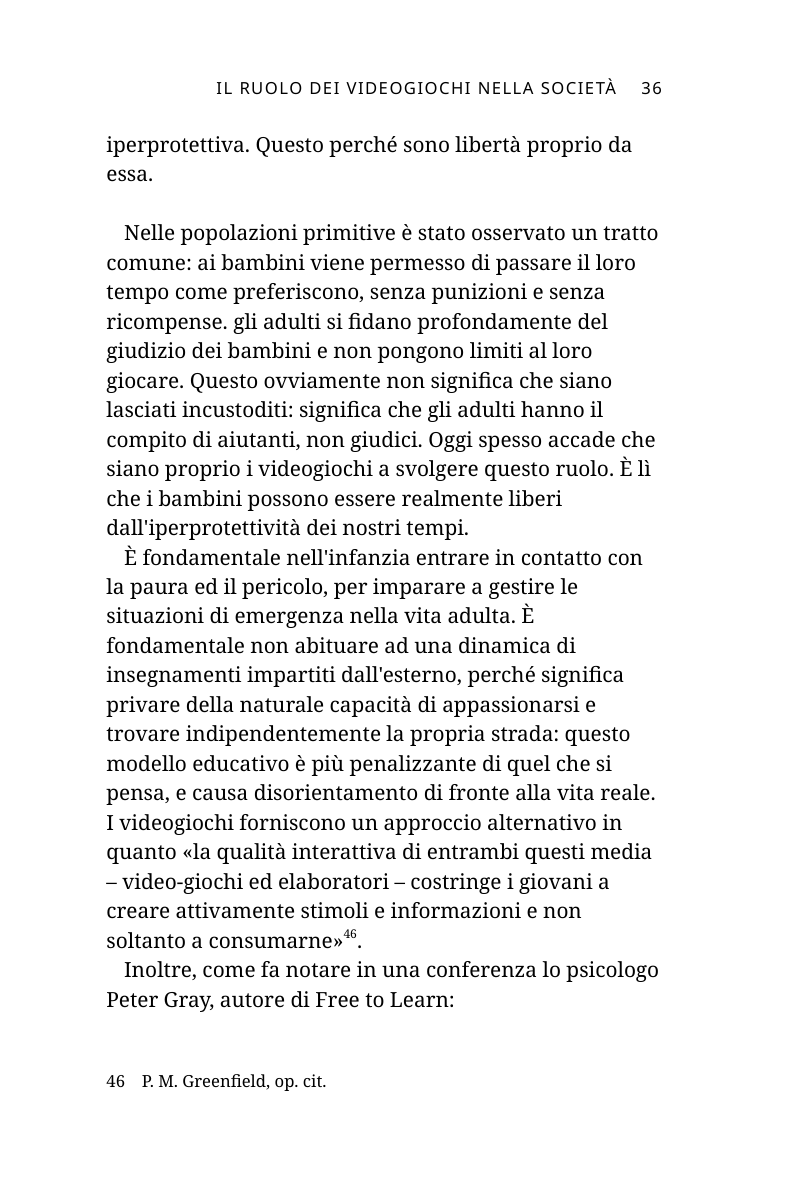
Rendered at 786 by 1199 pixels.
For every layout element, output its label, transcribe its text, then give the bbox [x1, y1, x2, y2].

text iperprotettiva. Questo perché sono libertà proprio da essa. [106, 129, 661, 188]
text Inoltre, come fa notare in una conferenza lo psicologo Peter Gray, autore di Free to Learn: [106, 954, 661, 1013]
text Nelle popolazioni primitive è stato osservato un tratto comune: ai bambini viene permesso di passare il loro tempo come preferiscono, senza punizioni e senza ricompense. gli adulti si fidano profondamente del giudizio dei bambini e non pongono limiti al loro giocare. Questo ovviamente non significa che siano lasciati incustoditi: significa che gli adulti hanno il compito di aiutanti, non giudici. Oggi spesso accade che siano proprio i videogiochi a svolgere questo ruolo. È lì che i bambini possono essere realmente liberi dall'iperprotettività dei nostri tempi. [106, 217, 661, 542]
text È fondamentale nell'infanzia entrare in contatto con la paura ed il pericolo, per imparare a gestire le situazioni di emergenza nella vita adulta. È fondamentale non abituare ad una dinamica di insegnamenti impartiti dall'esterno, perché significa privare della naturale capacità di appassionarsi e trovare indipendentemente la propria strada: questo modello educativo è più penalizzante di quel che si pensa, e causa disorientamento di fronte alla vita reale. I videogiochi forniscono un approccio alternativo in quanto «la qualità interattiva di entrambi questi media – video-giochi ed elaboratori – costringe i giovani a creare attivamente stimoli e informazioni e non soltanto a consumarne». [106, 542, 661, 954]
text P. M. Greenfield, op. cit. [106, 1070, 661, 1093]
